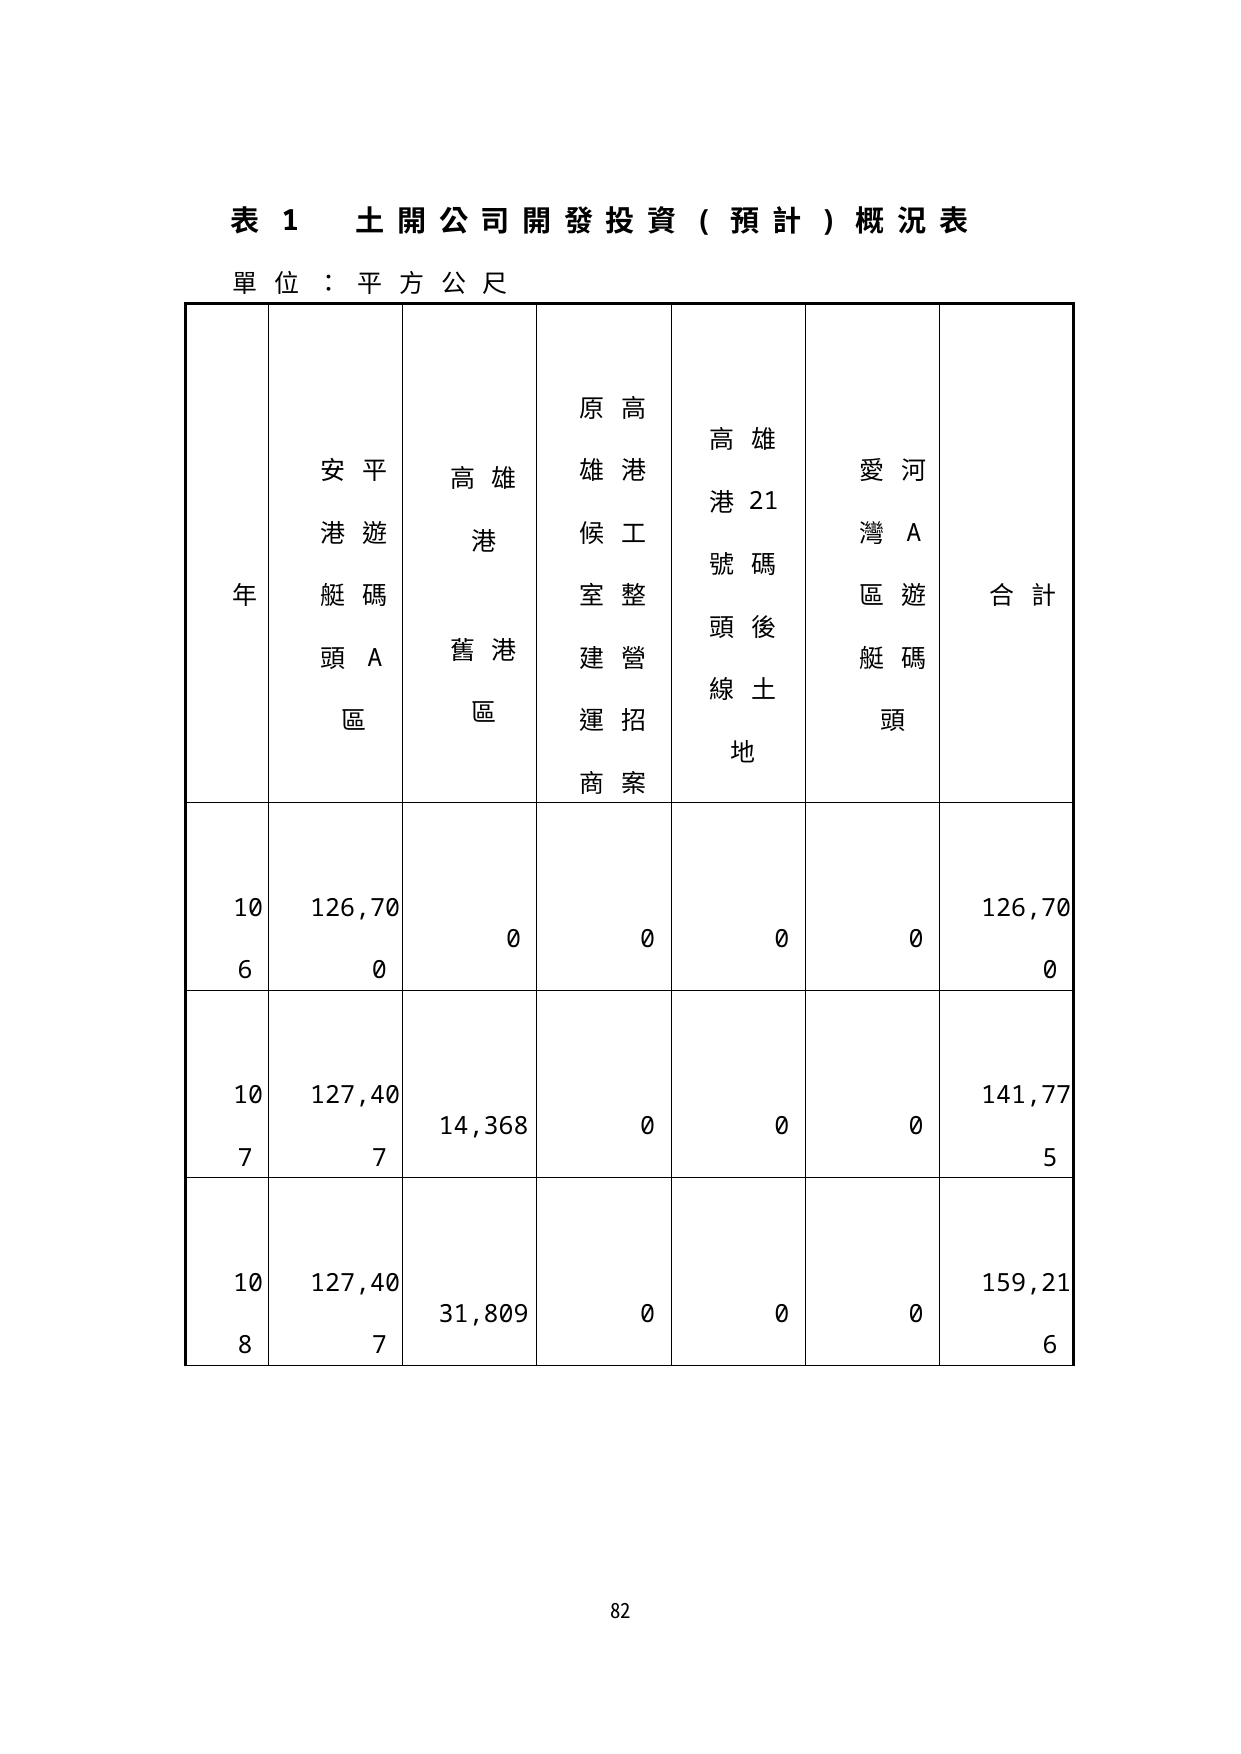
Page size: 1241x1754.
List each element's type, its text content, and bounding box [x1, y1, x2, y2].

table_cell 127,407 [269, 991, 402, 1177]
table_cell 0 [672, 1178, 805, 1365]
table_cell 0 [806, 1178, 939, 1365]
table_header 愛河灣A區遊艇碼頭 [806, 305, 939, 802]
table_header 原高雄港候工室整建營運招商案 [537, 305, 671, 802]
table_cell 31,809 [403, 1178, 536, 1365]
table_cell 141,775 [940, 991, 1072, 1177]
table_cell 126,700 [269, 803, 402, 990]
table_cell 14,368 [403, 991, 536, 1177]
table_header 合計 [940, 305, 1072, 802]
table_header 年 [187, 305, 268, 802]
table_cell 0 [403, 803, 536, 990]
table_cell 0 [806, 803, 939, 990]
table_cell 107 [187, 991, 268, 1177]
table_cell 126,700 [940, 803, 1072, 990]
table_cell 108 [187, 1178, 268, 1365]
table_cell 0 [806, 991, 939, 1177]
table_cell 127,407 [269, 1178, 402, 1365]
table_header 安平港遊艇碼頭A區 [269, 305, 402, 802]
table_cell 106 [187, 803, 268, 990]
table_cell 0 [672, 803, 805, 990]
table_cell 0 [672, 991, 805, 1177]
table_cell 159,216 [940, 1178, 1072, 1365]
table_cell 0 [537, 991, 671, 1177]
table_header 高雄港 舊港區 [403, 305, 536, 802]
table_cell 0 [537, 803, 671, 990]
text 表1 土開公司開發投資(預計)概況表 單位：平方公尺 [184, 177, 1058, 302]
table_cell 0 [537, 1178, 671, 1365]
table_header 高雄港21號碼頭後線土地 [672, 305, 805, 802]
